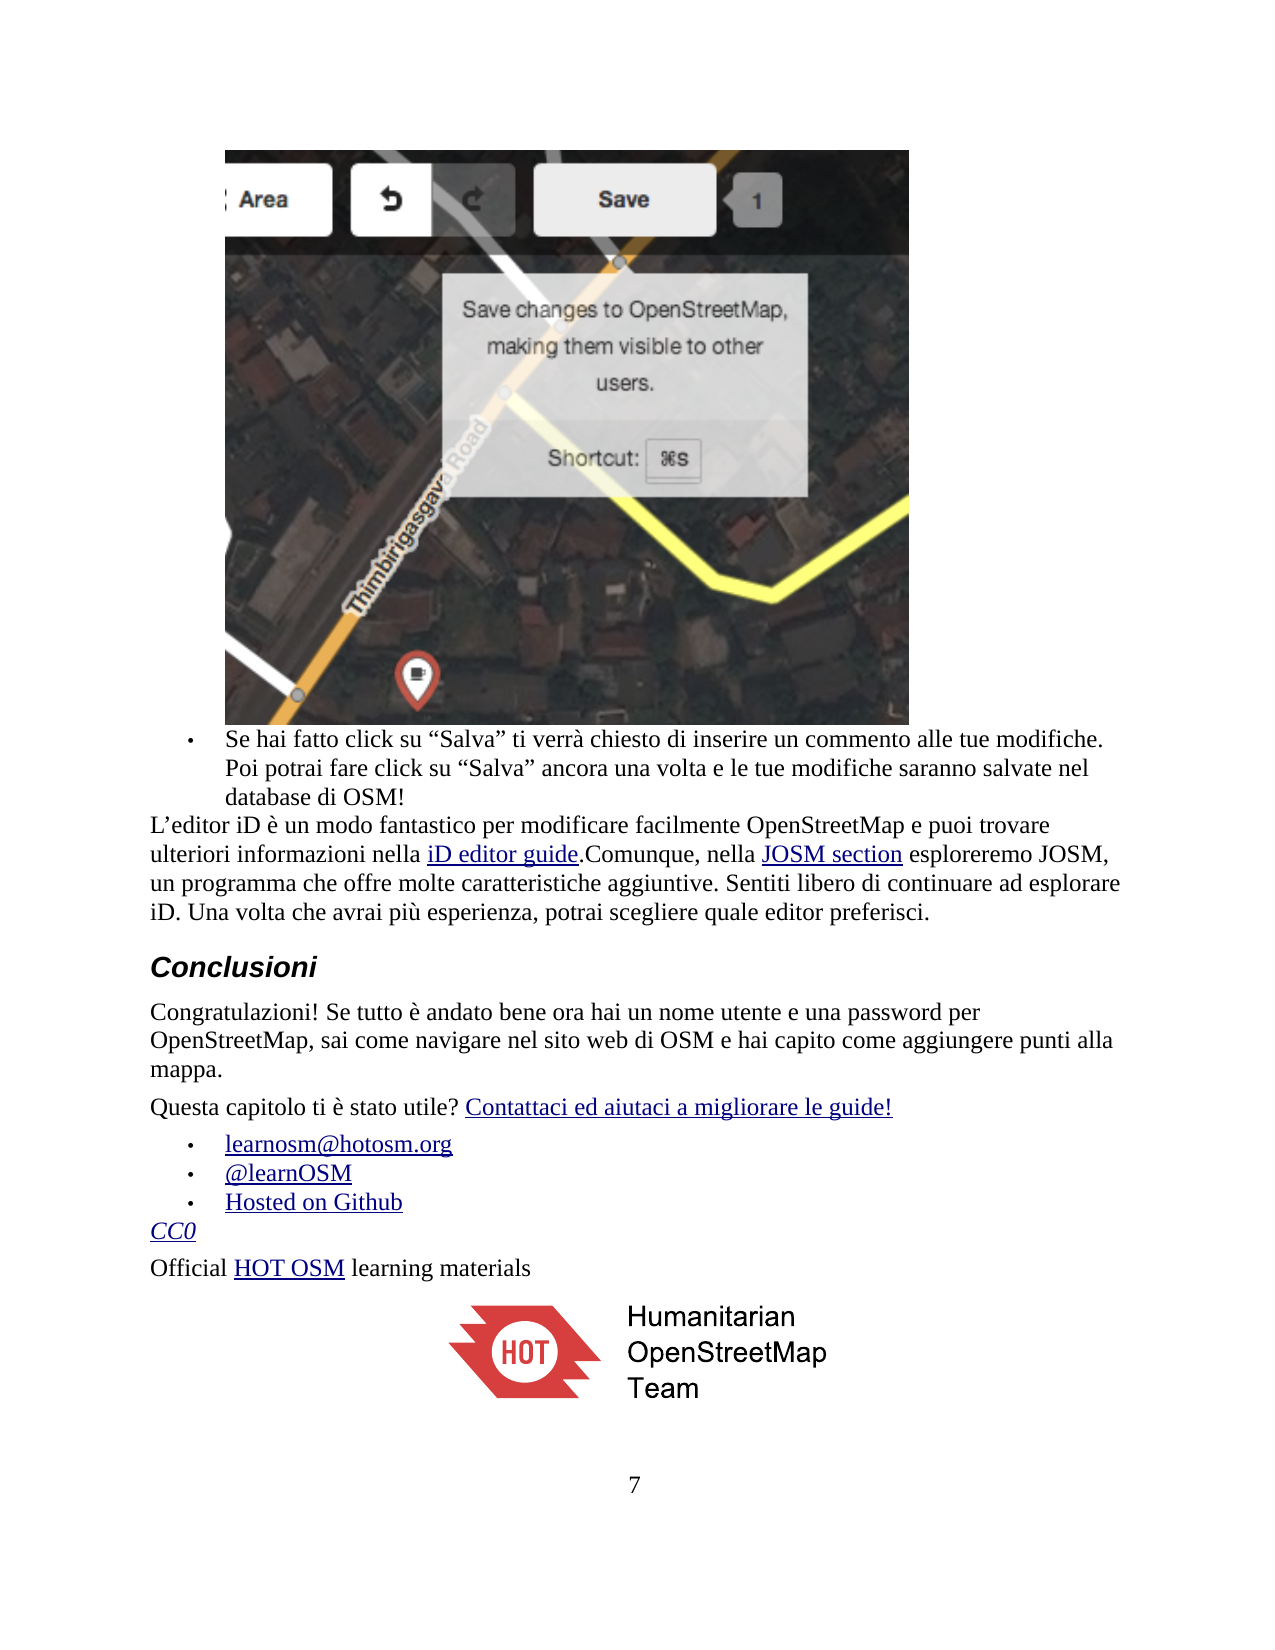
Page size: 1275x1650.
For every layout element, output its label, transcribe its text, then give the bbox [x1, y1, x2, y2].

picture [225, 150, 909, 725]
text Questa capitolo ti è stato utile? Contattaci ed aiutaci a migliorare le guide! [150, 1092, 1125, 1121]
text Official HOT OSM learning materials [150, 1253, 1125, 1282]
text CC0 [150, 1216, 1125, 1244]
list Hosted on Github [187, 1187, 1125, 1216]
text Congratulazioni! Se tutto è andato bene ora hai un nome utente e una password per OpenStreetMap, sai come navigare nel sito web di OSM e hai capito come aggiungere punti alla mappa. [150, 997, 1125, 1083]
subtitle Conclusioni [150, 951, 1125, 984]
list learnosm@hotosm.org [187, 1129, 1125, 1158]
list Se hai fatto click su “Salva” ti verrà chiesto di inserire un commento alle tue modifiche. Poi potrai fare click su “Salva” ancora una volta e le tue modifiche saranno salvate nel database di OSM! [187, 724, 1125, 811]
text L’editor iD è un modo fantastico per modificare facilmente OpenStreetMap e puoi trovare ulteriori informazioni nella iD editor guide.Comunque, nella JOSM section esploreremo JOSM, un programma che offre molte caratteristiche aggiuntive. Sentiti libero di continuare ad esplorare iD. Una volta che avrai più esperienza, potrai scegliere quale editor preferisci. [150, 811, 1125, 926]
list @learnOSM [187, 1158, 1125, 1187]
